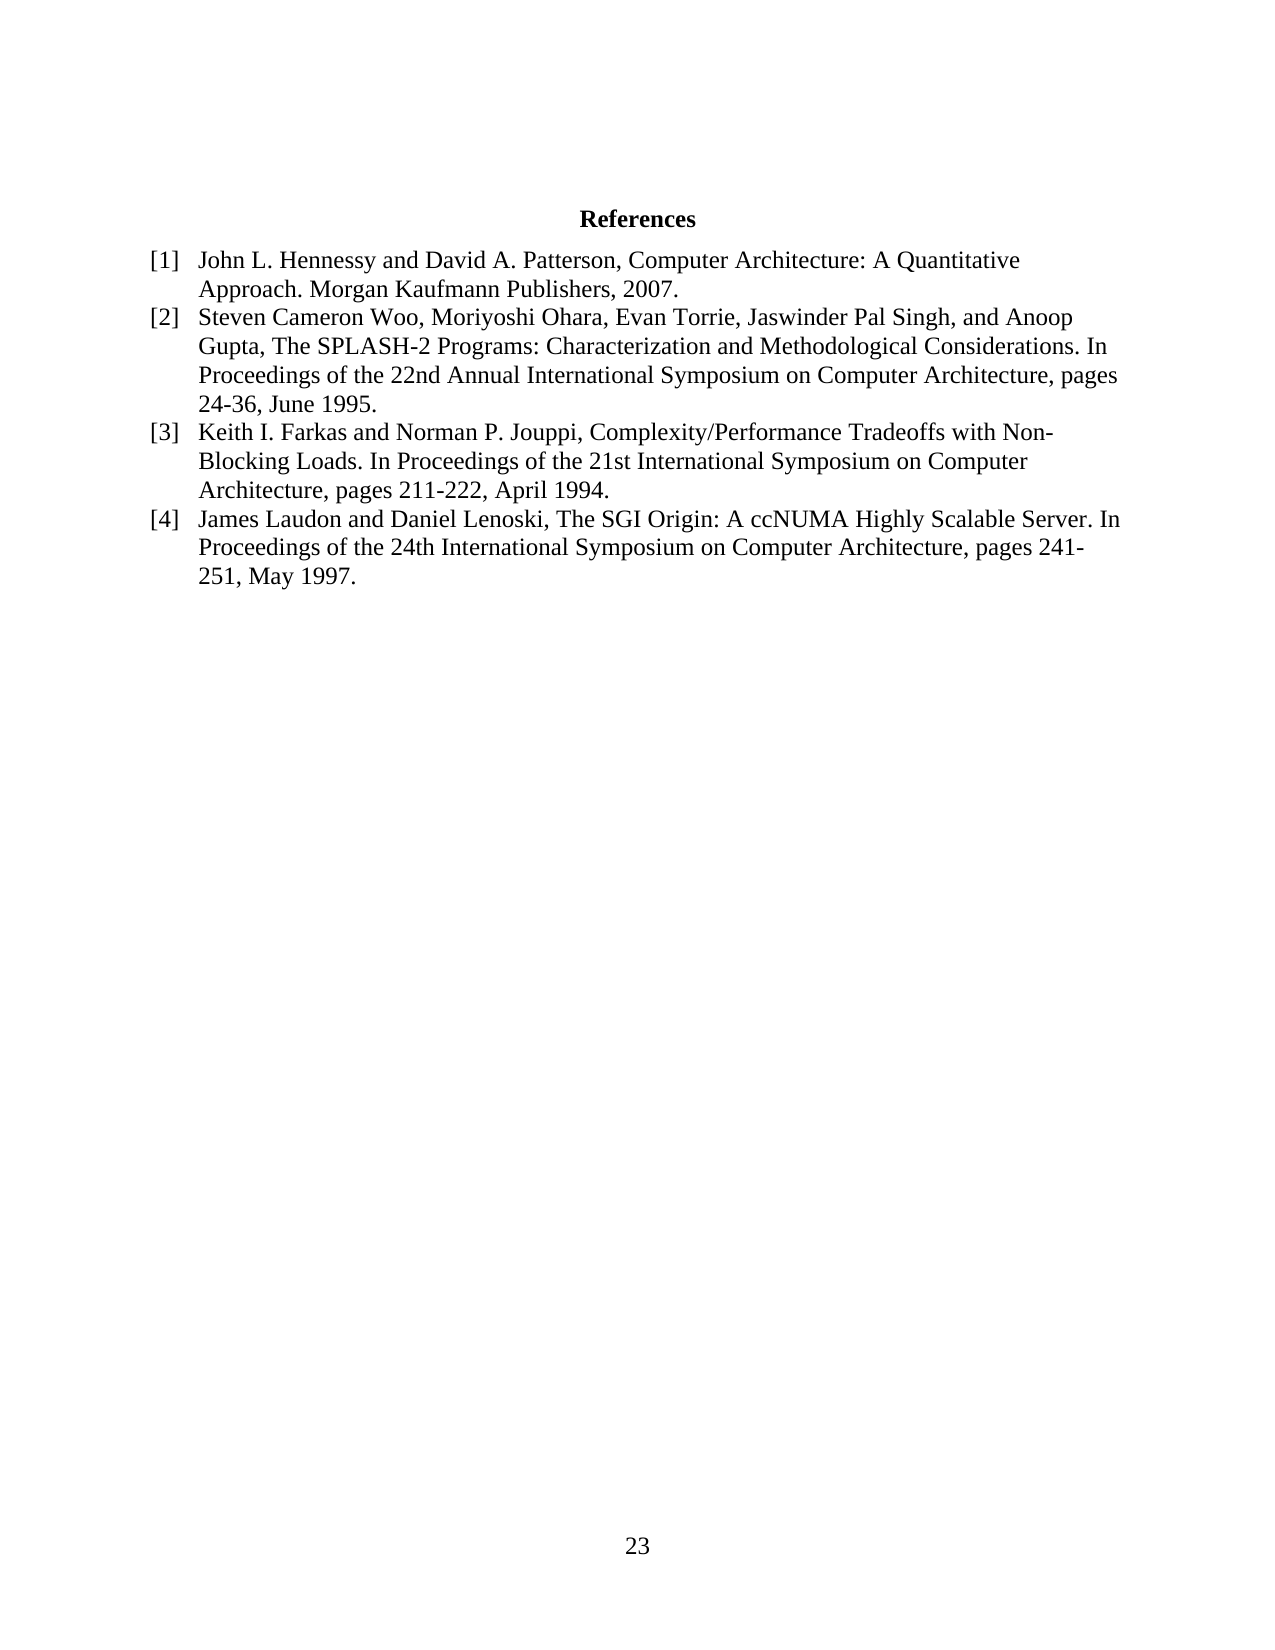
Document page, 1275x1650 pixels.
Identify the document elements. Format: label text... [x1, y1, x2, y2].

text [1] John L. Hennessy and David A. Patterson, Computer Architecture: A Quantitative Approach. Morgan Kaufmann Publishers, 2007. [150, 245, 1125, 302]
subtitle References [150, 204, 1125, 233]
text [3] Keith I. Farkas and Norman P. Jouppi, Complexity/Performance Tradeoffs with Non-Blocking Loads. In Proceedings of the 21st International Symposium on Computer Architecture, pages 211-222, April 1994. [150, 417, 1125, 504]
text [4] James Laudon and Daniel Lenoski, The SGI Origin: A ccNUMA Highly Scalable Server. In Proceedings of the 24th International Symposium on Computer Architecture, pages 241-251, May 1997. [150, 504, 1125, 590]
text [2] Steven Cameron Woo, Moriyoshi Ohara, Evan Torrie, Jaswinder Pal Singh, and Anoop Gupta, The SPLASH-2 Programs: Characterization and Methodological Considerations. In Proceedings of the 22nd Annual International Symposium on Computer Architecture, pages 24-36, June 1995. [150, 302, 1125, 417]
